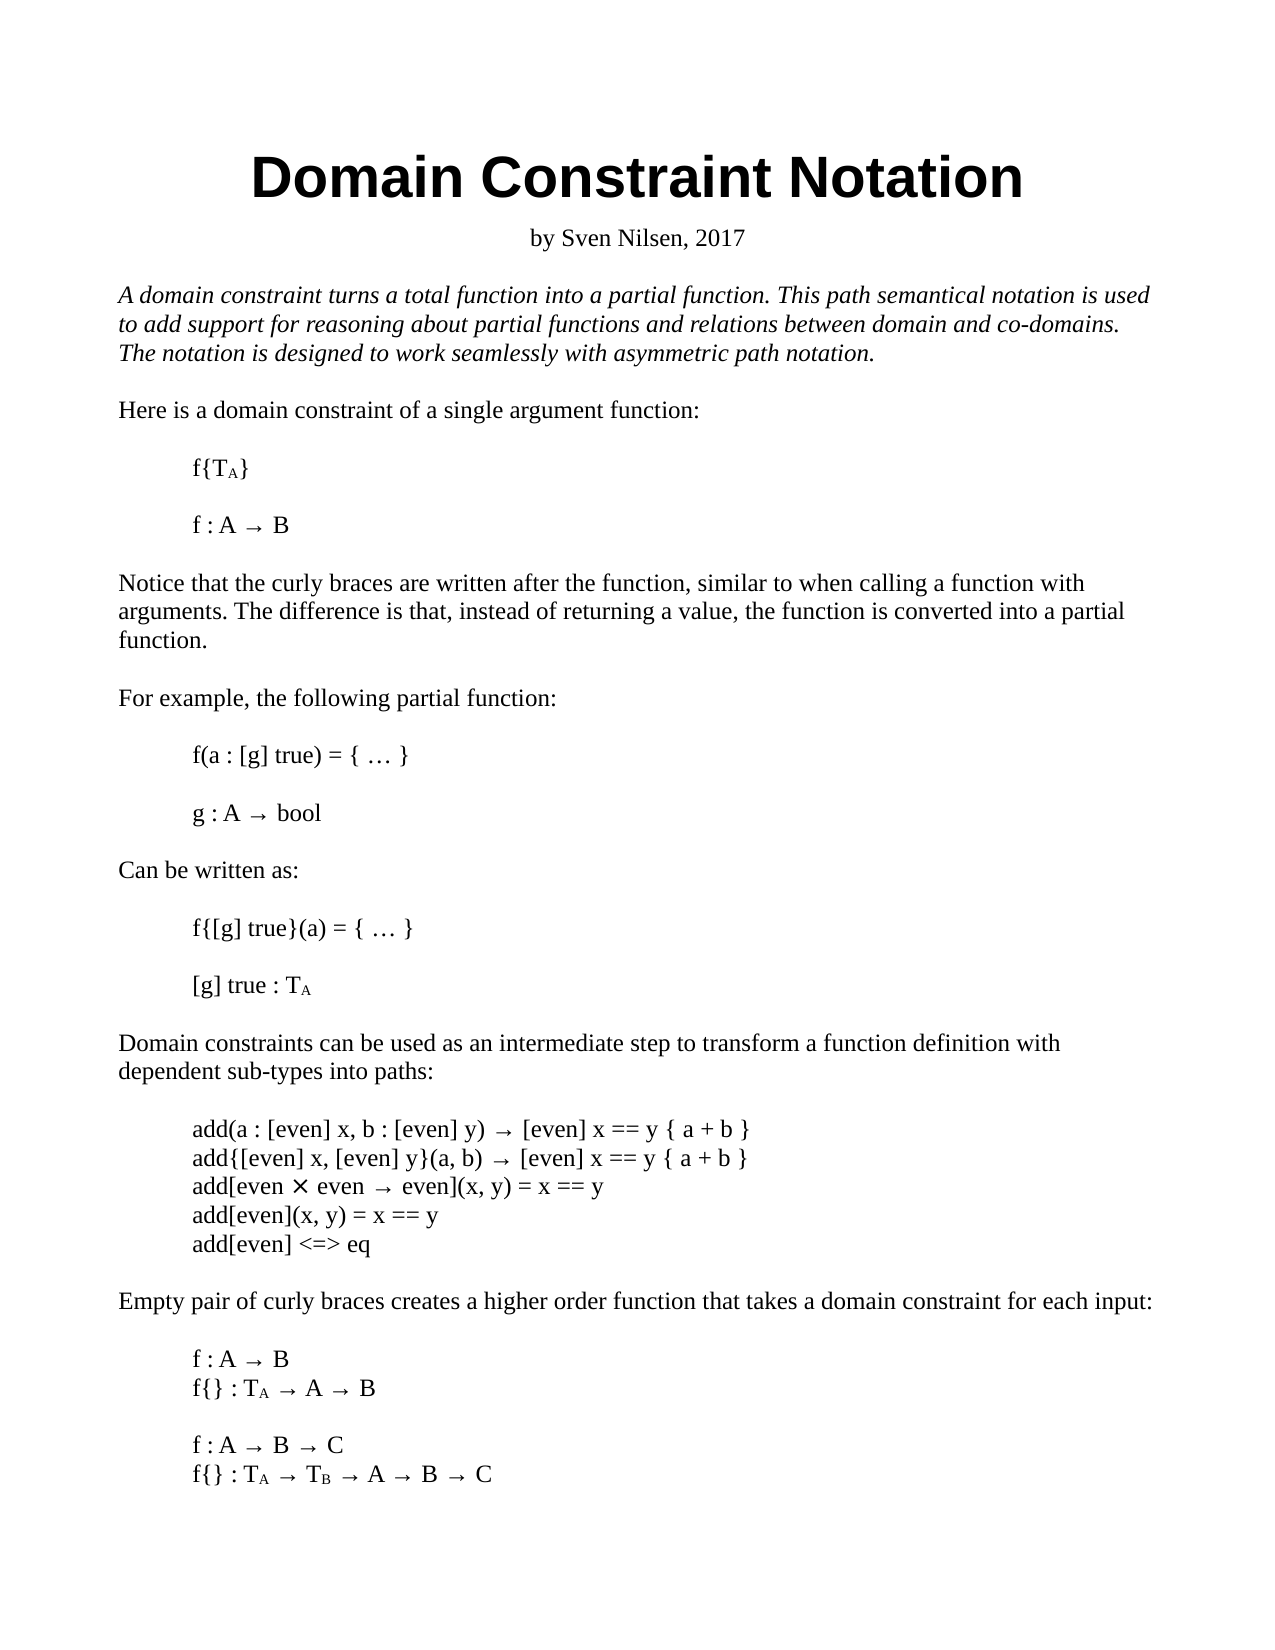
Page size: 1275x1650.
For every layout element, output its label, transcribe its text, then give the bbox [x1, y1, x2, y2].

text Can be written as: [118, 855, 1157, 884]
text f : A → B [118, 510, 1157, 539]
text f{} : TA → A → B [118, 1373, 1157, 1401]
text For example, the following partial function: [118, 683, 1157, 711]
text add(a : [even] x, b : [even] y) → [even] x == y { a + b } [118, 1114, 1157, 1143]
text Notice that the curly braces are written after the function, similar to when calling a function with arguments. The difference is that, instead of returning a value, the function is converted into a partial function. [118, 568, 1157, 654]
text g : A → bool [118, 798, 1157, 826]
text by Sven Nilsen, 2017 [118, 223, 1157, 251]
text add[even ⨯ even → even](x, y) = x == y [118, 1171, 1157, 1200]
text [g] true : TA [118, 970, 1157, 999]
text f(a : [g] true) = { … } [118, 740, 1157, 769]
title Domain Constraint Notation [118, 143, 1157, 210]
text Here is a domain constraint of a single argument function: [118, 395, 1157, 424]
text f : A → B → C [118, 1430, 1157, 1459]
text f{TA} [118, 453, 1157, 481]
text add[even](x, y) = x == y [118, 1200, 1157, 1229]
text add{[even] x, [even] y}(a, b) → [even] x == y { a + b } [118, 1143, 1157, 1171]
text f : A → B [118, 1344, 1157, 1373]
text f{[g] true}(a) = { … } [118, 913, 1157, 941]
text f{} : TA → TB → A → B → C [118, 1459, 1157, 1488]
text A domain constraint turns a total function into a partial function. This path semantical notation is used to add support for reasoning about partial functions and relations between domain and co-domains. The notation is designed to work seamlessly with asymmetric path notation. [118, 280, 1157, 366]
text add[even] <=> eq [118, 1229, 1157, 1258]
text Empty pair of curly braces creates a higher order function that takes a domain constraint for each input: [118, 1286, 1157, 1315]
text Domain constraints can be used as an intermediate step to transform a function definition with dependent sub-types into paths: [118, 1028, 1157, 1085]
